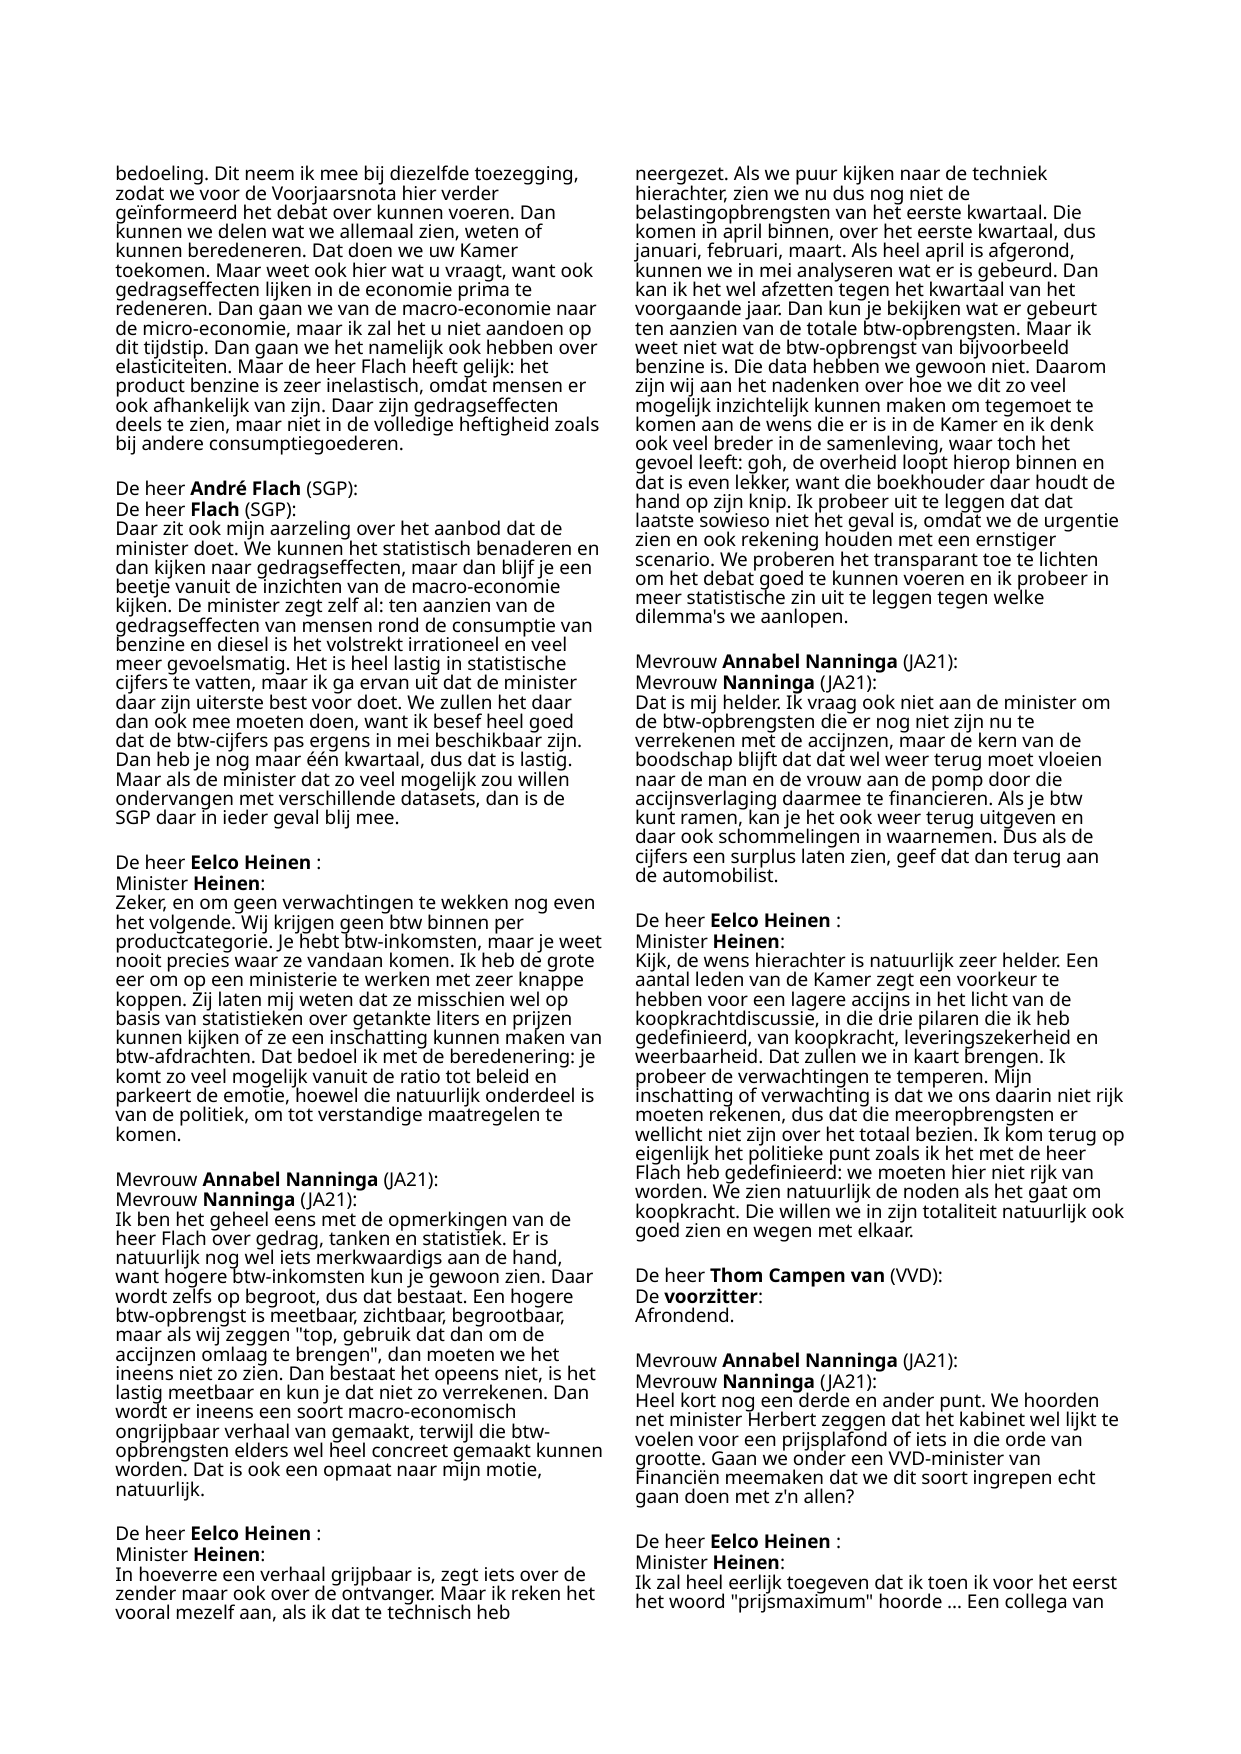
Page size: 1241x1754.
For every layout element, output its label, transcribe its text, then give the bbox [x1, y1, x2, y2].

text De heer Thom Campen van (VVD): [635, 1262, 1125, 1288]
text Mevrouw Nanninga (JA21): [635, 1373, 1125, 1392]
text neergezet. Als we puur kijken naar de techniek hierachter, zien we nu dus nog niet de belastingopbrengsten van het eerste kwartaal. Die komen in april binnen, over het eerste kwartaal, dus januari, februari, maart. Als heel april is afgerond, kunnen we in mei analyseren wat er is gebeurd. Dan kan ik het wel afzetten tegen het kwartaal van het voorgaande jaar. Dan kun je bekijken wat er gebeurt ten aanzien van de totale btw-opbrengsten. Maar ik weet niet wat de btw-opbrengst van bijvoorbeeld benzine is. Die data hebben we gewoon niet. Daarom zijn wij aan het nadenken over hoe we dit zo veel mogelijk inzichtelijk kunnen maken om tegemoet te komen aan de wens die er is in de Kamer en ik denk ook veel breder in de samenleving, waar toch het gevoel leeft: goh, de overheid loopt hierop binnen en dat is even lekker, want die boekhouder daar houdt de hand op zijn knip. Ik probeer uit te leggen dat dat laatste sowieso niet het geval is, omdat we de urgentie zien en ook rekening houden met een ernstiger scenario. We proberen het transparant toe te lichten om het debat goed te kunnen voeren en ik probeer in meer statistische zin uit te leggen tegen welke dilemma's we aanlopen. [635, 165, 1125, 628]
text bedoeling. Dit neem ik mee bij diezelfde toezegging, zodat we voor de Voorjaarsnota hier verder geïnformeerd het debat over kunnen voeren. Dan kunnen we delen wat we allemaal zien, weten of kunnen beredeneren. Dat doen we uw Kamer toekomen. Maar weet ook hier wat u vraagt, want ook gedragseffecten lijken in de economie prima te redeneren. Dan gaan we van de macro-economie naar de micro-economie, maar ik zal het u niet aandoen op dit tijdstip. Dan gaan we het namelijk ook hebben over elasticiteiten. Maar de heer Flach heeft gelijk: het product benzine is zeer inelastisch, omdat mensen er ook afhankelijk van zijn. Daar zijn gedragseffecten deels te zien, maar niet in de volledige heftigheid zoals bij andere consumptiegoederen. [115, 165, 605, 454]
text De heer Eelco Heinen : [115, 849, 605, 875]
text Kijk, de wens hierachter is natuurlijk zeer helder. Een aantal leden van de Kamer zegt een voorkeur te hebben voor een lagere accijns in het licht van de koopkrachtdiscussie, in die drie pilaren die ik heb gedefinieerd, van koopkracht, leveringszekerheid en weerbaarheid. Dat zullen we in kaart brengen. Ik probeer de verwachtingen te temperen. Mijn inschatting of verwachting is dat we ons daarin niet rijk moeten rekenen, dus dat die meeropbrengsten er wellicht niet zijn over het totaal bezien. Ik kom terug op eigenlijk het politieke punt zoals ik het met de heer Flach heb gedefinieerd: we moeten hier niet rijk van worden. We zien natuurlijk de noden als het gaat om koopkracht. Die willen we in zijn totaliteit natuurlijk ook goed zien en wegen met elkaar. [635, 952, 1125, 1241]
text De heer Flach (SGP): [115, 501, 605, 520]
text De heer Eelco Heinen : [635, 1529, 1125, 1554]
text Mevrouw Nanninga (JA21): [115, 1191, 605, 1211]
text Ik ben het geheel eens met de opmerkingen van de heer Flach over gedrag, tanken en statistiek. Er is natuurlijk nog wel iets merkwaardigs aan de hand, want hogere btw-inkomsten kun je gewoon zien. Daar wordt zelfs op begroot, dus dat bestaat. Een hogere btw-opbrengst is meetbaar, zichtbaar, begrootbaar, maar als wij zeggen "top, gebruik dat dan om de accijnzen omlaag te brengen", dan moeten we het ineens niet zo zien. Dan bestaat het opeens niet, is het lastig meetbaar en kun je dat niet zo verrekenen. Dan wordt er ineens een soort macro-economisch ongrijpbaar verhaal van gemaakt, terwijl die btw-opbrengsten elders wel heel concreet gemaakt kunnen worden. Dat is ook een opmaat naar mijn motie, natuurlijk. [115, 1211, 605, 1500]
text Minister Heinen: [115, 875, 605, 894]
text Zeker, en om geen verwachtingen te wekken nog even het volgende. Wij krijgen geen btw binnen per productcategorie. Je hebt btw-inkomsten, maar je weet nooit precies waar ze vandaan komen. Ik heb de grote eer om op een ministerie te werken met zeer knappe koppen. Zij laten mij weten dat ze misschien wel op basis van statistieken over getankte liters en prijzen kunnen kijken of ze een inschatting kunnen maken van btw-afdrachten. Dat bedoel ik met de beredenering: je komt zo veel mogelijk vanuit de ratio tot beleid en parkeert de emotie, hoewel die natuurlijk onderdeel is van de politiek, om tot verstandige maatregelen te komen. [115, 894, 605, 1145]
text Mevrouw Nanninga (JA21): [635, 674, 1125, 694]
text Mevrouw Annabel Nanninga (JA21): [635, 1347, 1125, 1373]
text Mevrouw Annabel Nanninga (JA21): [115, 1166, 605, 1191]
text Dat is mij helder. Ik vraag ook niet aan de minister om de btw-opbrengsten die er nog niet zijn nu te verrekenen met de accijnzen, maar de kern van de boodschap blijft dat dat wel weer terug moet vloeien naar de man en de vrouw aan de pomp door die accijnsverlaging daarmee te financieren. Als je btw kunt ramen, kan je het ook weer terug uitgeven en daar ook schommelingen in waarnemen. Dus als de cijfers een surplus laten zien, geef dat dan terug aan de automobilist. [635, 694, 1125, 886]
text Minister Heinen: [115, 1546, 605, 1566]
text De heer André Flach (SGP): [115, 475, 605, 501]
text In hoeverre een verhaal grijpbaar is, zegt iets over de zender maar ook over de ontvanger. Maar ik reken het vooral mezelf aan, als ik dat te technisch heb [115, 1566, 605, 1623]
text De heer Eelco Heinen : [115, 1521, 605, 1546]
text De heer Eelco Heinen : [635, 907, 1125, 933]
text Minister Heinen: [635, 1554, 1125, 1574]
text Mevrouw Annabel Nanninga (JA21): [635, 649, 1125, 674]
text Daar zit ook mijn aarzeling over het aanbod dat de minister doet. We kunnen het statistisch benaderen en dan kijken naar gedragseffecten, maar dan blijf je een beetje vanuit de inzichten van de macro-economie kijken. De minister zegt zelf al: ten aanzien van de gedragseffecten van mensen rond de consumptie van benzine en diesel is het volstrekt irrationeel en veel meer gevoelsmatig. Het is heel lastig in statistische cijfers te vatten, maar ik ga ervan uit dat de minister daar zijn uiterste best voor doet. We zullen het daar dan ook mee moeten doen, want ik besef heel goed dat de btw-cijfers pas ergens in mei beschikbaar zijn. Dan heb je nog maar één kwartaal, dus dat is lastig. Maar als de minister dat zo veel mogelijk zou willen ondervangen met verschillende datasets, dan is de SGP daar in ieder geval blij mee. [115, 520, 605, 828]
text Afrondend. [635, 1307, 1125, 1326]
text Minister Heinen: [635, 933, 1125, 952]
text Ik zal heel eerlijk toegeven dat ik toen ik voor het eerst het woord "prijsmaximum" hoorde … Een collega van [635, 1574, 1125, 1612]
text Heel kort nog een derde en ander punt. We hoorden net minister Herbert zeggen dat het kabinet wel lijkt te voelen voor een prijsplafond of iets in die orde van grootte. Gaan we onder een VVD-minister van Financiën meemaken dat we dit soort ingrepen echt gaan doen met z'n allen? [635, 1392, 1125, 1508]
text De voorzitter: [635, 1288, 1125, 1307]
